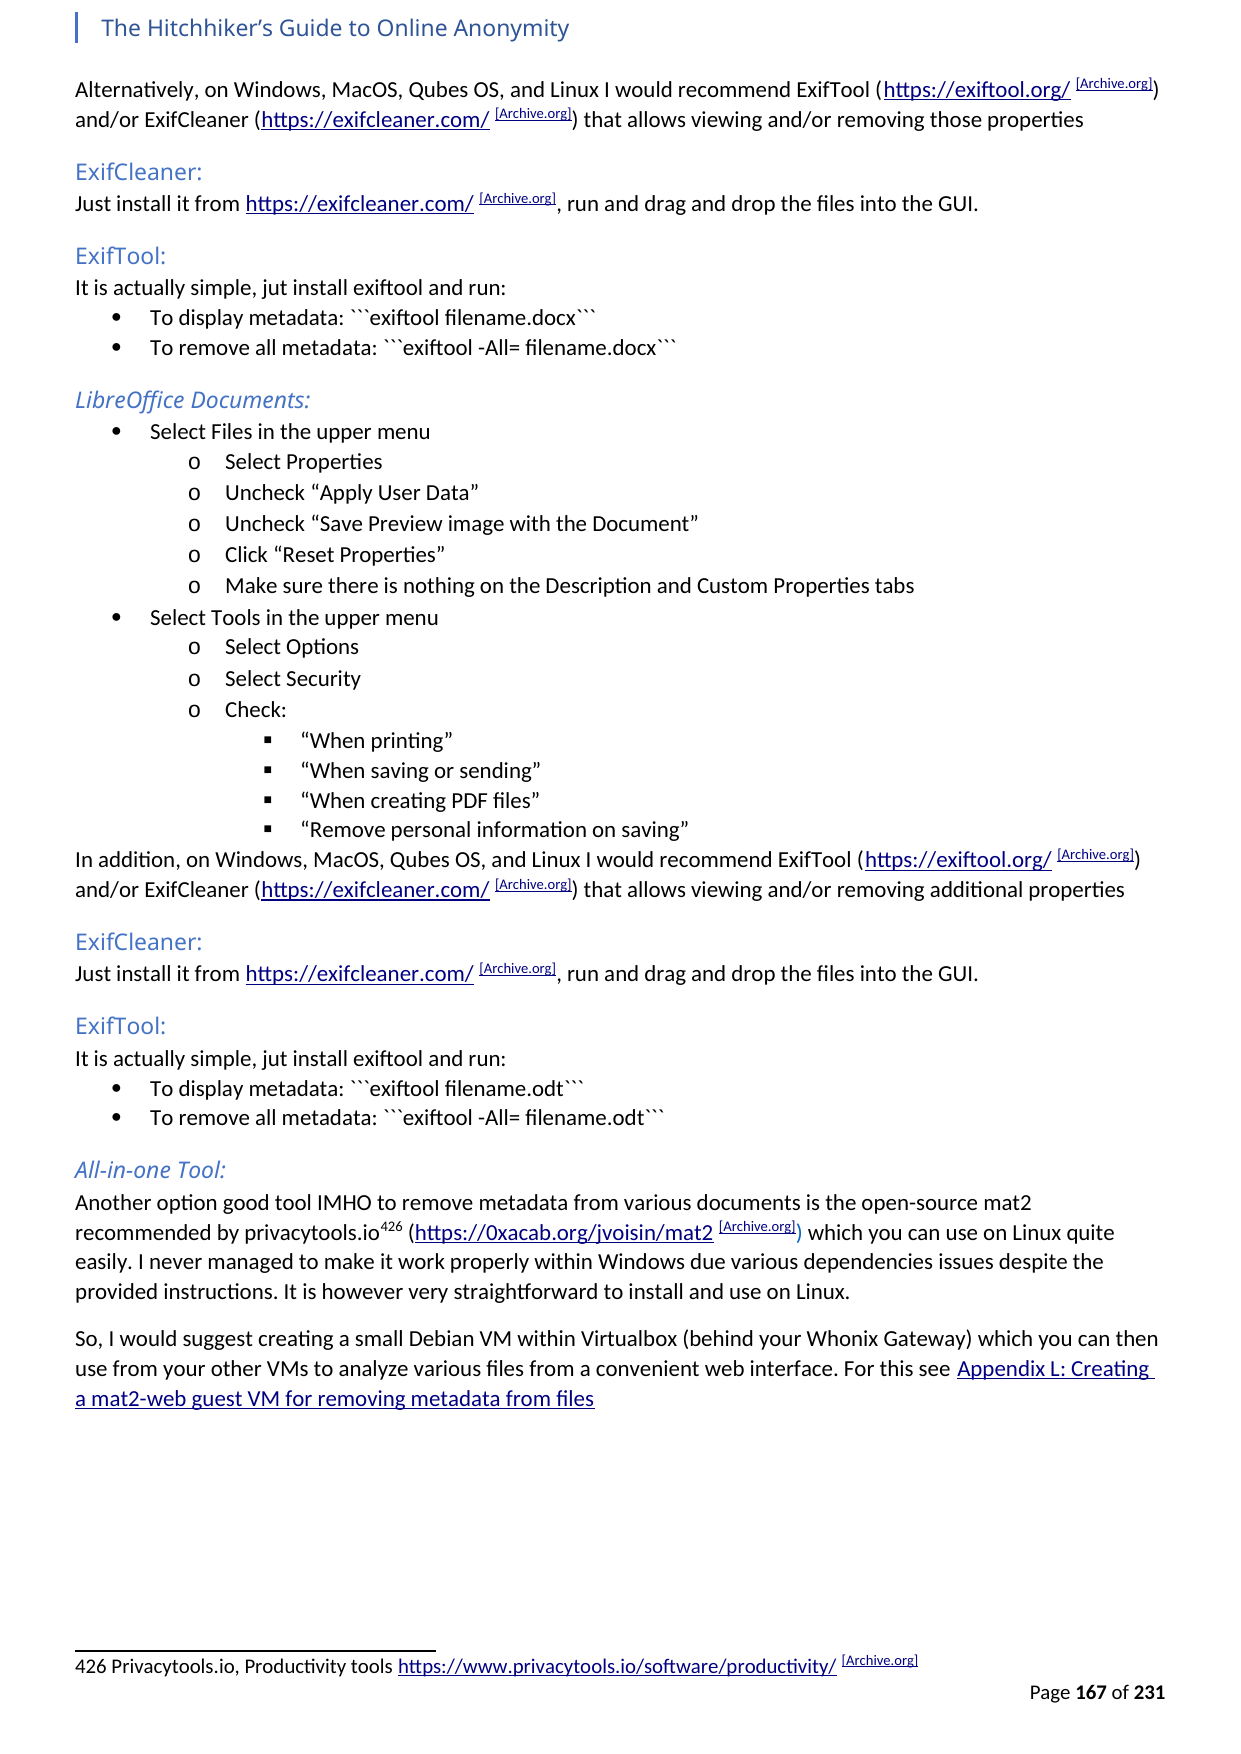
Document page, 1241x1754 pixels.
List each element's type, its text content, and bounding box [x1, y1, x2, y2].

list Select Tools in the upper menu [112, 603, 1165, 631]
list Uncheck “Save Preview image with the Document” [187, 509, 1165, 538]
subtitle All-in-one Tool: [75, 1154, 1165, 1186]
text Alternatively, on Windows, MacOS, Qubes OS, and Linux I would recommend ExifTool (https://exiftool.org/ [Archive.org]) and/or ExifCleaner (https://exifcleaner.com/ [Archive.org]) that allows viewing and/or removing those properties [75, 75, 1165, 133]
text It is actually simple, jut install exiftool and run: [75, 1044, 1165, 1072]
subtitle ExifCleaner: [75, 926, 1165, 957]
list Select Files in the upper menu [112, 417, 1165, 445]
list “When saving or sending” [262, 756, 1165, 784]
text In addition, on Windows, MacOS, Qubes OS, and Linux I would recommend ExifTool (https://exiftool.org/ [Archive.org]) and/or ExifCleaner (https://exifcleaner.com/ [Archive.org]) that allows viewing and/or removing additional properties [75, 846, 1165, 903]
text Just install it from https://exifcleaner.com/ [Archive.org], run and drag and drop the files into the GUI. [75, 189, 1165, 217]
subtitle LibreOffice Documents: [75, 383, 1165, 415]
text Just install it from https://exifcleaner.com/ [Archive.org], run and drag and drop the files into the GUI. [75, 959, 1165, 988]
list To display metadata: ```exiftool filename.docx``` [112, 303, 1165, 331]
subtitle ExifTool: [75, 1010, 1165, 1042]
text Privacytools.io, Productivity tools https://www.privacytools.io/software/productivity/ [Archive.org] [75, 1651, 1165, 1679]
list Click “Reset Properties” [187, 540, 1165, 569]
list “When printing” [262, 726, 1165, 754]
list “When creating PDF files” [262, 786, 1165, 814]
list To remove all metadata: ```exiftool -All= filename.docx``` [112, 333, 1165, 361]
list Check: [187, 695, 1165, 724]
text So, I would suggest creating a small Debian VM within Virtualbox (behind your Whonix Gateway) which you can then use from your other VMs to analyze various files from a convenient web interface. For this see Appendix L: Creating a mat2-web guest VM for removing metadata from files [75, 1324, 1165, 1412]
list Make sure there is nothing on the Description and Custom Properties tabs [187, 571, 1165, 601]
subtitle ExifTool: [75, 239, 1165, 271]
list To remove all metadata: ```exiftool -All= filename.odt``` [112, 1103, 1165, 1132]
text Another option good tool IMHO to remove metadata from various documents is the open-source mat2 recommended by privacytools.io (https://0xacab.org/jvoisin/mat2 [Archive.org]) which you can use on Linux quite easily. I never managed to make it work properly within Windows due various dependencies issues despite the provided instructions. It is however very straightforward to install and use on Linux. [75, 1188, 1165, 1305]
list Select Options [187, 632, 1165, 662]
list “Remove personal information on saving” [262, 816, 1165, 844]
list Select Properties [187, 447, 1165, 476]
list Select Security [187, 664, 1165, 693]
text It is actually simple, jut install exiftool and run: [75, 273, 1165, 301]
list To display metadata: ```exiftool filename.odt``` [112, 1074, 1165, 1102]
subtitle ExifCleaner: [75, 155, 1165, 187]
list Uncheck “Apply User Data” [187, 478, 1165, 507]
